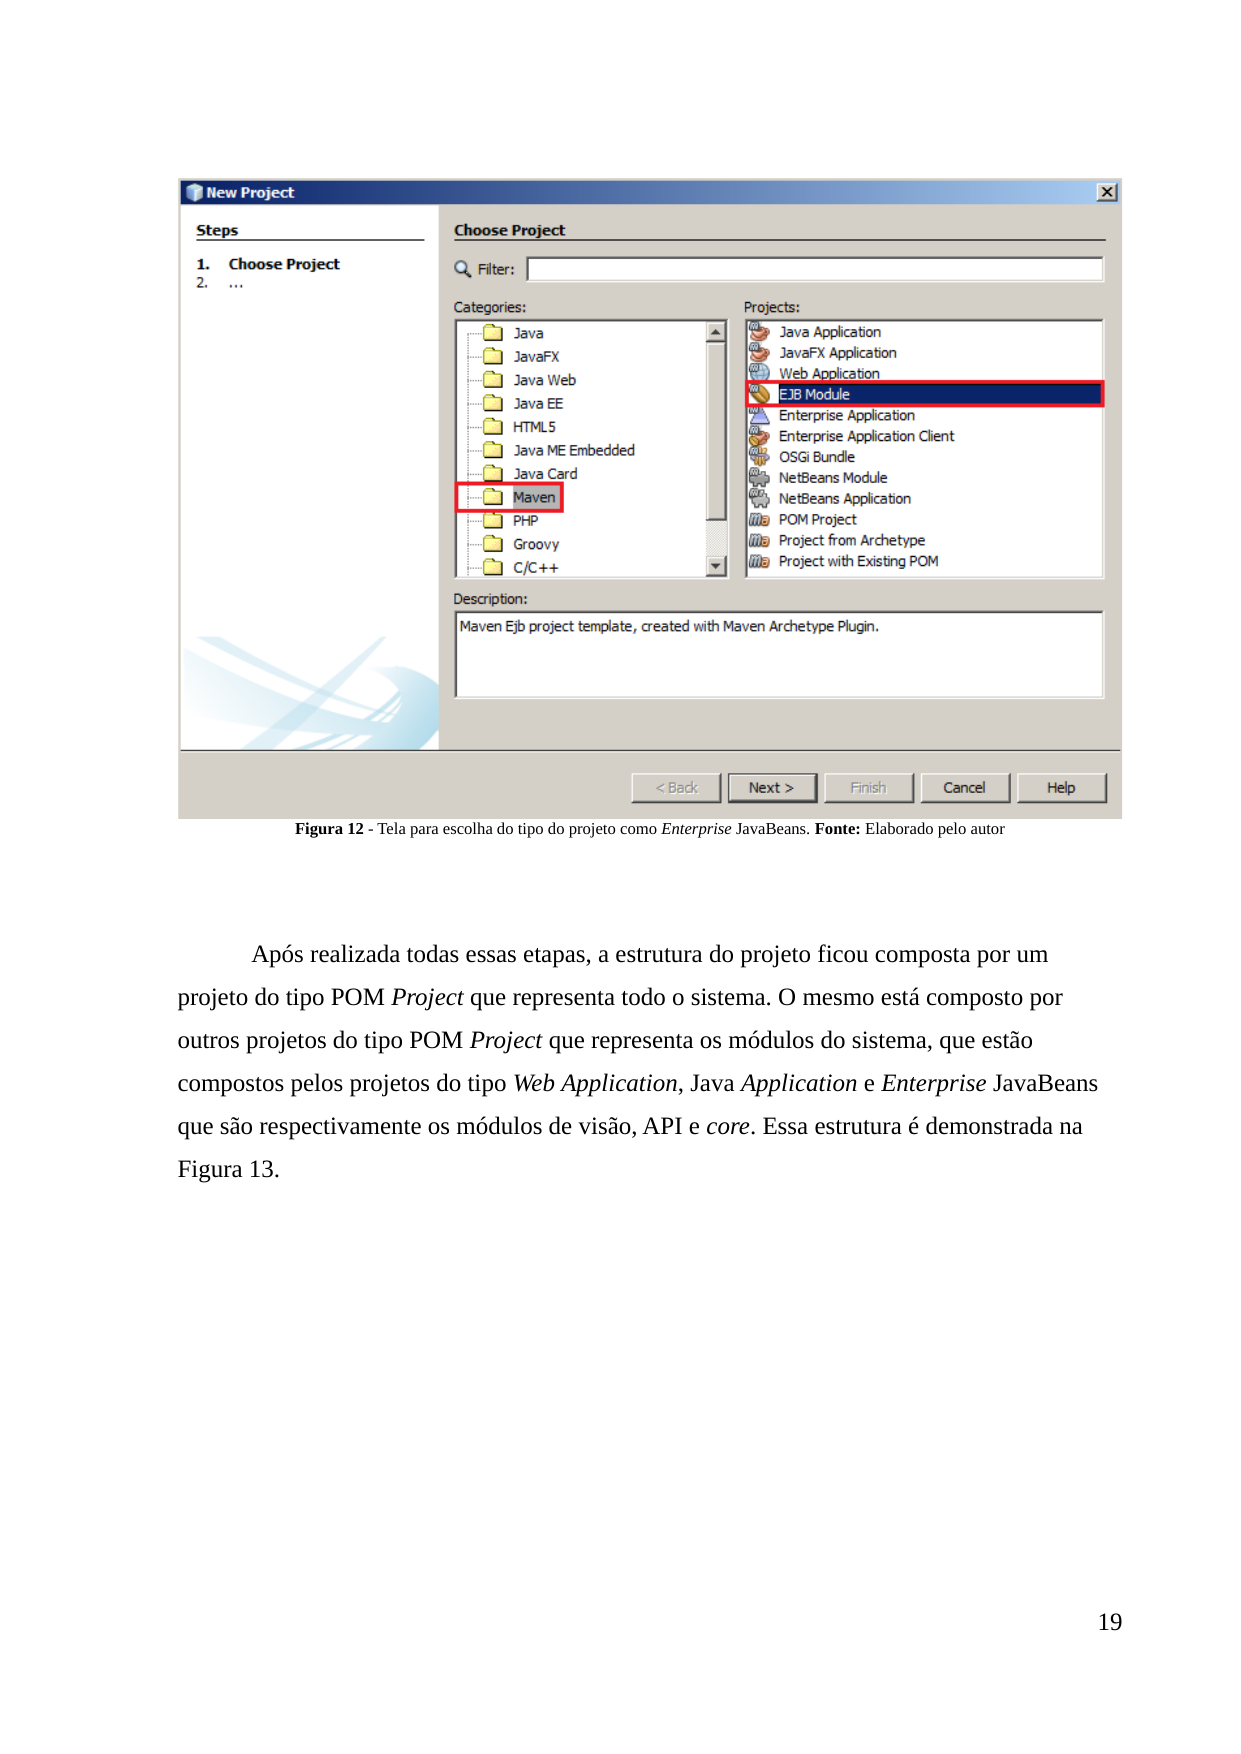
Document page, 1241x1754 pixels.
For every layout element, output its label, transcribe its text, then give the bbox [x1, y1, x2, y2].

text Figura 12 - Tela para escolha do tipo do projeto como Enterprise JavaBeans. Fonte: Elaborado pelo autor [177, 819, 1122, 838]
text Após realizada todas essas etapas, a estrutura do projeto ficou composta por um projeto do tipo POM Project que representa todo o sistema. O mesmo está composto por outros projetos do tipo POM Project que representa os módulos do sistema, que estão compostos pelos projetos do tipo Web Application, Java Application e Enterprise JavaBeans que são respectivamente os módulos de visão, API e core. Essa estrutura é demonstrada na Figura 13. [177, 939, 1122, 1183]
picture [177, 177, 1123, 819]
